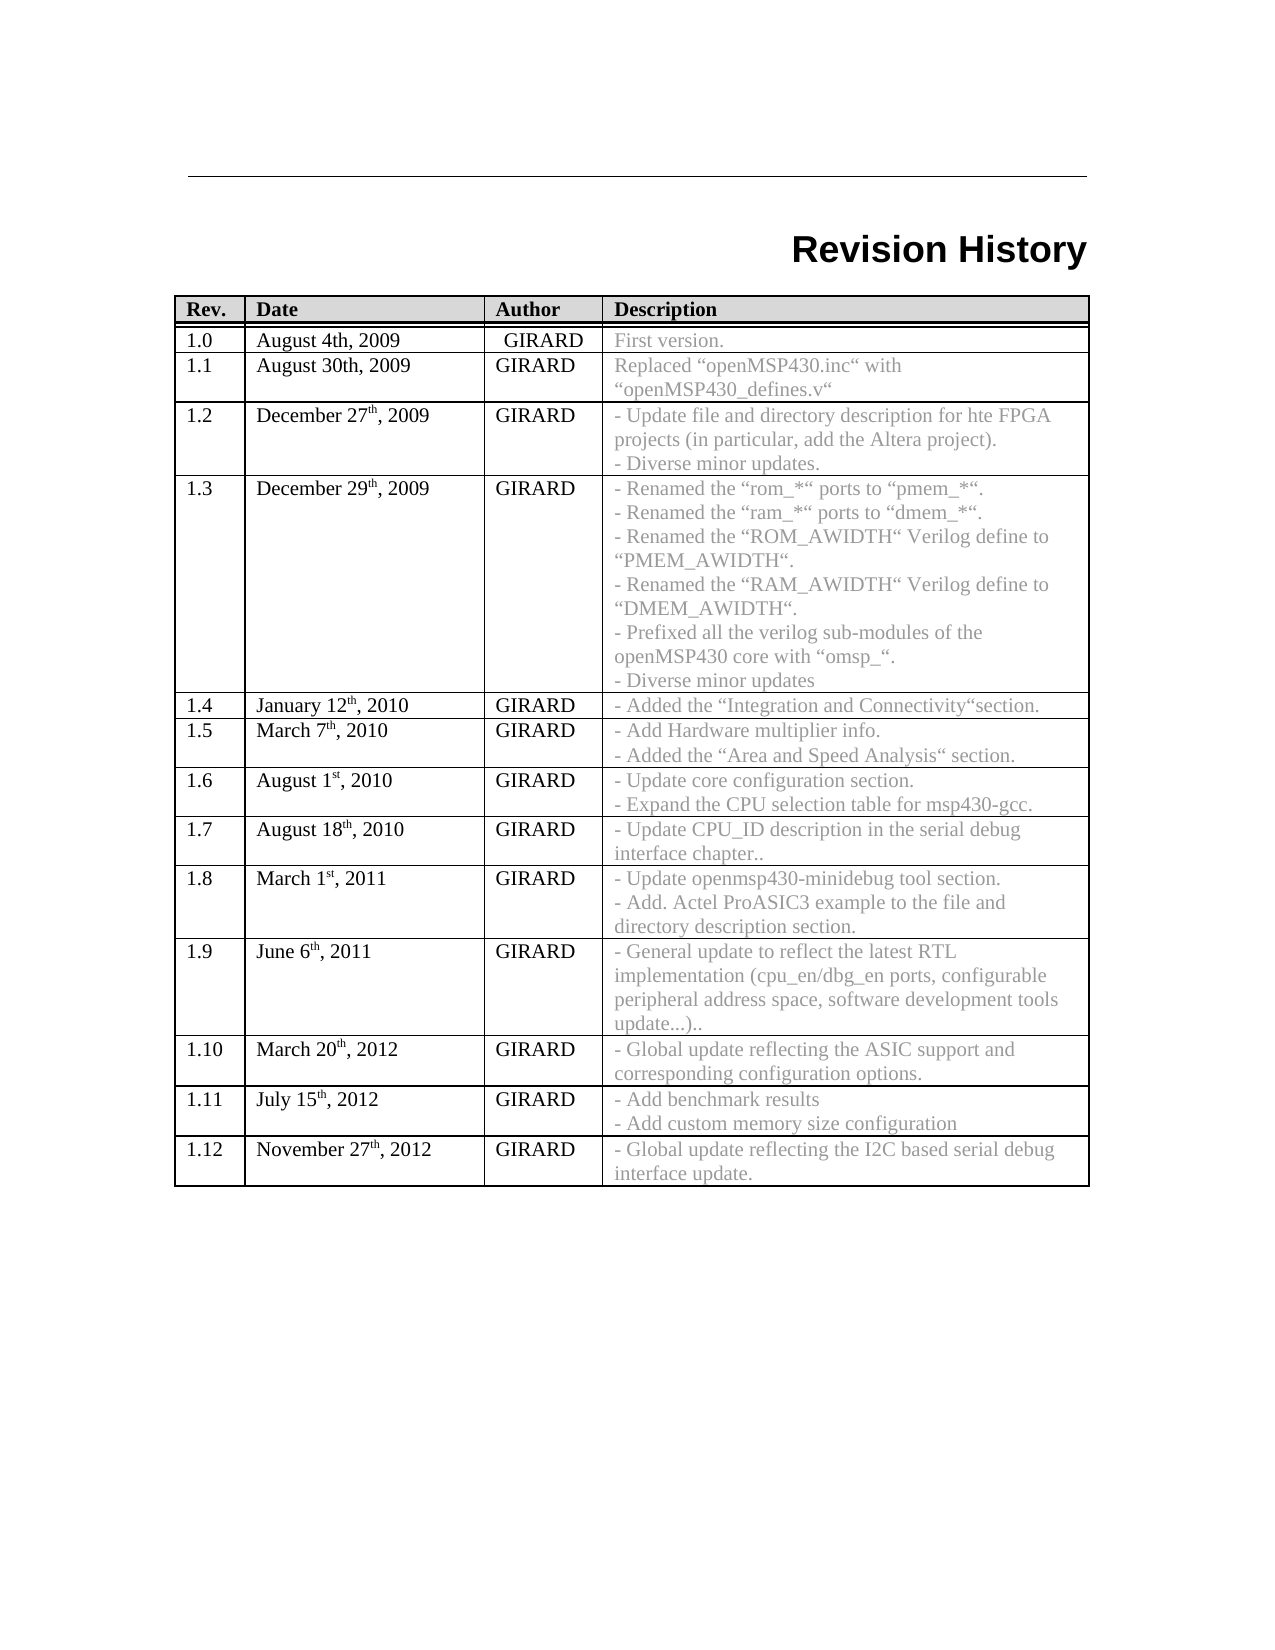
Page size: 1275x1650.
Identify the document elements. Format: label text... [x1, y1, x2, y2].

table_cell 1.1 [176, 353, 244, 401]
table_cell December 29th, 2009 [246, 476, 484, 692]
table_cell 1.12 [176, 1137, 244, 1185]
table_cell 1.4 [176, 693, 244, 717]
table_cell 1.5 [176, 719, 244, 767]
table_cell GIRARD [485, 403, 602, 475]
table_cell Replaced “openMSP430.inc“ with “openMSP430_defines.v“ [603, 353, 1088, 401]
table_cell August 30th, 2009 [246, 353, 484, 401]
table_cell GIRARD [485, 1036, 602, 1084]
table_cell - General update to reflect the latest RTL implementation (cpu_en/dbg_en ports, configurable peripheral address space, software development tools update...).. [603, 939, 1088, 1035]
table_cell December 27th, 2009 [246, 403, 484, 475]
table_cell 1.2 [176, 403, 244, 475]
table_cell 1.7 [176, 817, 244, 865]
table_cell GIRARD [485, 353, 602, 401]
table_cell March 7th, 2010 [246, 719, 484, 767]
table_cell First version. [603, 328, 1088, 352]
table_cell - Global update reflecting the I2C based serial debug interface update. [603, 1137, 1088, 1185]
table_cell GIRARD [485, 866, 602, 938]
table_cell GIRARD [485, 1137, 602, 1185]
table_cell March 20th, 2012 [246, 1036, 484, 1084]
table_cell January 12th, 2010 [246, 693, 484, 717]
table_cell 1.0 [176, 328, 244, 352]
table_cell GIRARD [485, 817, 602, 865]
table_cell - Global update reflecting the ASIC support and corresponding configuration options. [603, 1036, 1088, 1084]
table_cell 1.8 [176, 866, 244, 938]
table_cell - Added the “Integration and Connectivity“section. [603, 693, 1088, 717]
table_cell - Renamed the “rom_*“ ports to “pmem_*“. - Renamed the “ram_*“ ports to “dmem_*“. - Renamed the “ROM_AWIDTH“ Verilog define to “PMEM_AWIDTH“. - Renamed the “RAM_AWIDTH“ Verilog define to “DMEM_AWIDTH“. - Prefixed all the verilog sub-modules of the openMSP430 core with “omsp_“. - Diverse minor updates [603, 476, 1088, 692]
table_header Author [485, 297, 602, 321]
table_cell GIRARD [485, 1087, 602, 1135]
table_cell November 27th, 2012 [246, 1137, 484, 1185]
table_cell - Add Hardware multiplier info. - Added the “Area and Speed Analysis“ section. [603, 719, 1088, 767]
table_cell 1.6 [176, 768, 244, 816]
table_cell GIRARD [485, 476, 602, 692]
table_cell - Update CPU_ID description in the serial debug interface chapter.. [603, 817, 1088, 865]
table_cell GIRARD [485, 768, 602, 816]
table_cell - Update core configuration section. - Expand the CPU selection table for msp430-gcc. [603, 768, 1088, 816]
table_cell August 4th, 2009 [246, 328, 484, 352]
table_cell 1.10 [176, 1036, 244, 1084]
table_cell 1.11 [176, 1087, 244, 1135]
text Revision History [188, 227, 1087, 270]
table_header Description [603, 297, 1088, 321]
table_cell 1.3 [176, 476, 244, 692]
table_header Rev. [176, 297, 244, 321]
table_cell June 6th, 2011 [246, 939, 484, 1035]
table_cell August 18th, 2010 [246, 817, 484, 865]
table_cell March 1st, 2011 [246, 866, 484, 938]
table_cell August 1st, 2010 [246, 768, 484, 816]
table_cell GIRARD [485, 719, 602, 767]
table_cell - Update file and directory description for hte FPGA projects (in particular, add the Altera project). - Diverse minor updates. [603, 403, 1088, 475]
table_cell GIRARD [485, 939, 602, 1035]
table_cell GIRARD [485, 328, 602, 352]
table_cell GIRARD [485, 693, 602, 717]
table_cell - Add benchmark results - Add custom memory size configuration [603, 1087, 1088, 1135]
table_cell 1.9 [176, 939, 244, 1035]
table_cell July 15th, 2012 [246, 1087, 484, 1135]
table_header Date [246, 297, 484, 321]
table_cell - Update openmsp430-minidebug tool section. - Add. Actel ProASIC3 example to the file and directory description section. [603, 866, 1088, 938]
